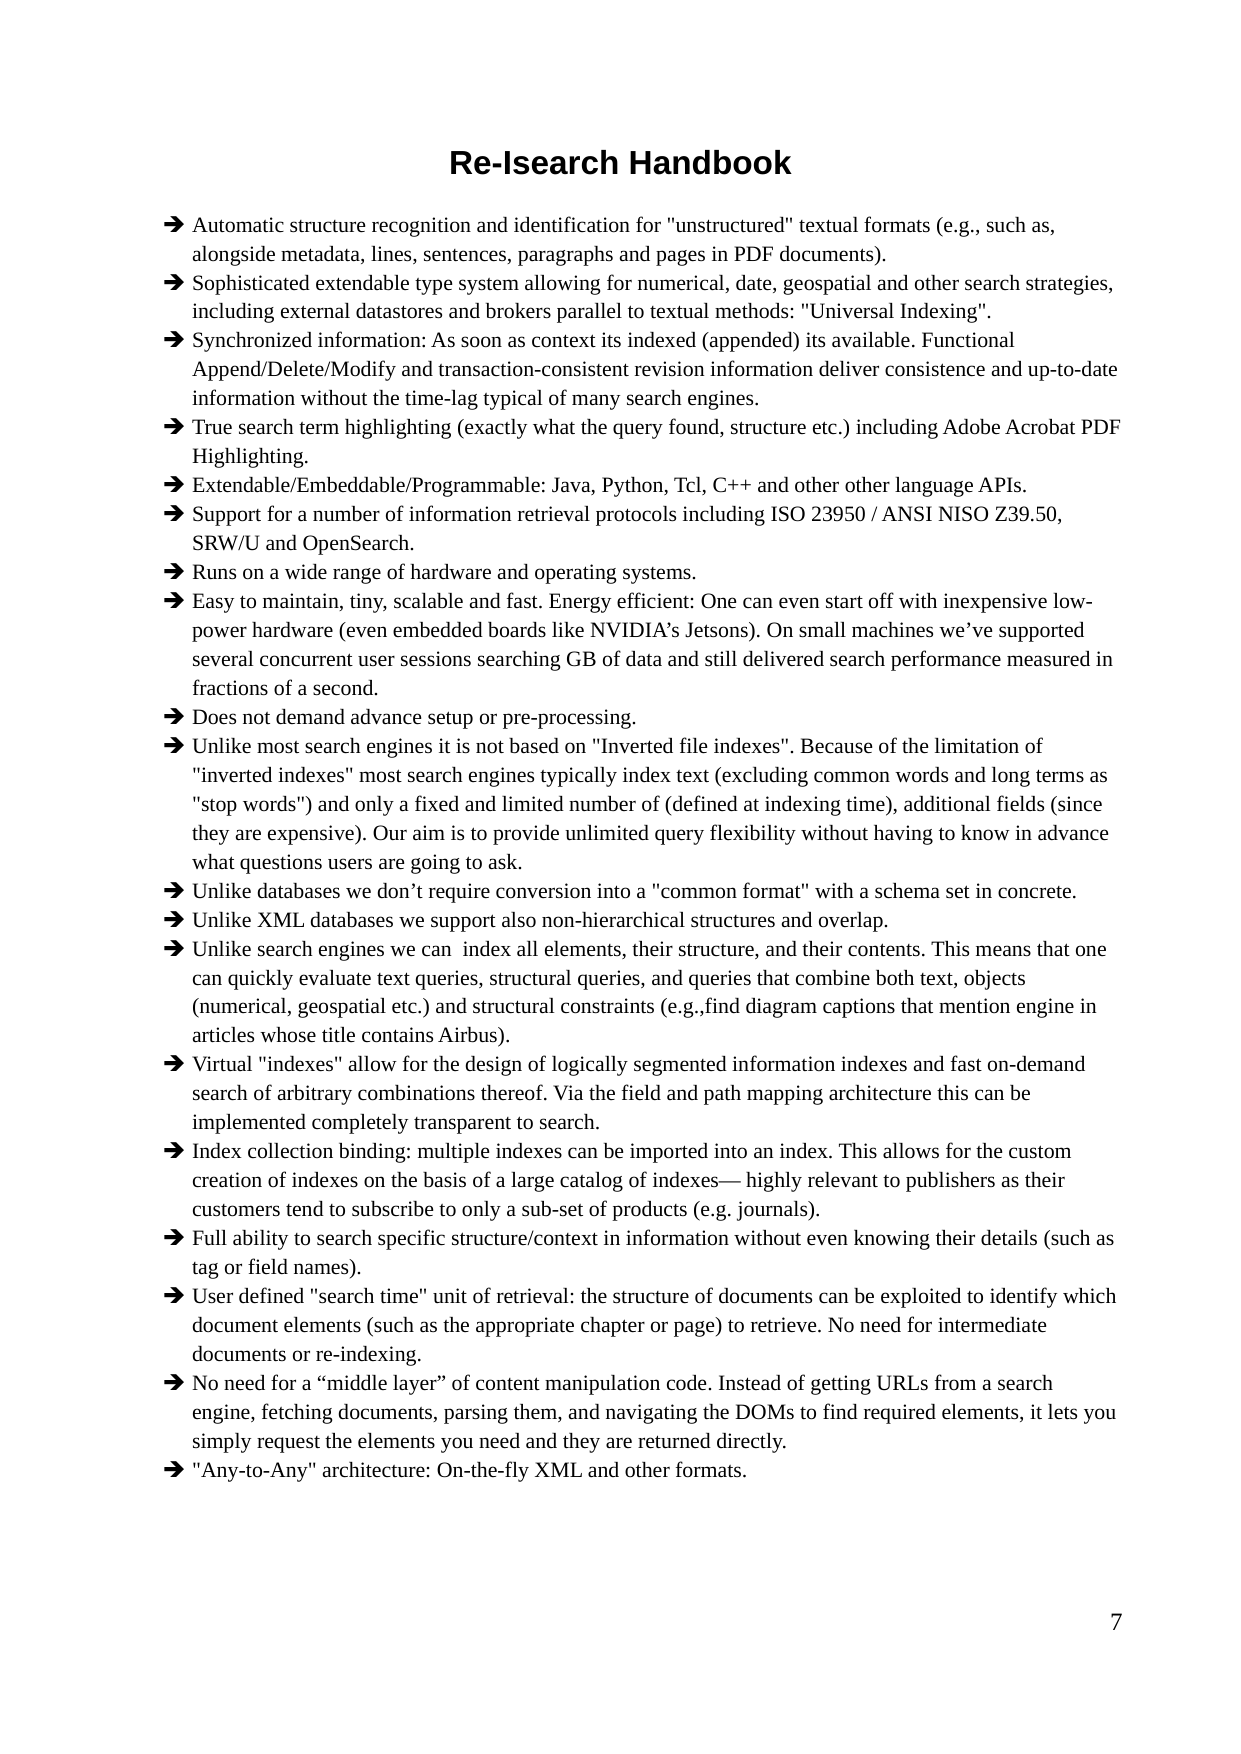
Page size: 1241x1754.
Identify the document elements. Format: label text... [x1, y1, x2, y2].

list Unlike search engines we can index all elements, their structure, and their contents. This means that one can quickly evaluate text queries, structural queries, and queries that combine both text, objects (numerical, geospatial etc.) and structural constraints (e.g.,find diagram captions that mention engine in articles whose title contains Airbus). [162, 936, 1122, 1048]
list Sophisticated extendable type system allowing for numerical, date, geospatial and other search strategies, including external datastores and brokers parallel to textual methods: "Universal Indexing". [162, 269, 1122, 324]
list Extendable/Embeddable/Programmable: Java, Python, Tcl, C++ and other other language APIs. [162, 472, 1122, 497]
list Support for a number of information retrieval protocols including ISO 23950 / ANSI NISO Z39.50, SRW/U and OpenSearch. [162, 501, 1122, 555]
list Does not demand advance setup or pre-processing. [162, 704, 1122, 729]
list Unlike XML databases we support also non-hierarchical structures and overlap. [162, 907, 1122, 932]
list Unlike most search engines it is not based on "Inverted file indexes". Because of the limitation of "inverted indexes" most search engines typically index text (excluding common words and long terms as "stop words") and only a fixed and limited number of (defined at indexing time), additional fields (since they are expensive). Our aim is to provide unlimited query flexibility without having to know in advance what questions users are going to ask. [162, 733, 1122, 874]
list User defined "search time" unit of retrieval: the structure of documents can be exploited to identify which document elements (such as the appropriate chapter or page) to retrieve. No need for intermediate documents or re-indexing. [162, 1283, 1122, 1366]
list Automatic structure recognition and identification for "unstructured" textual formats (e.g., such as, alongside metadata, lines, sentences, paragraphs and pages in PDF documents). [162, 212, 1122, 266]
list Easy to maintain, tiny, scalable and fast. Energy efficient: One can even start off with inexpensive low-power hardware (even embedded boards like NVIDIA’s Jetsons). On small machines we’ve supported several concurrent user sessions searching GB of data and still delivered search performance measured in fractions of a second. [162, 588, 1122, 700]
list True search term highlighting (exactly what the query found, structure etc.) including Adobe Acrobat PDF Highlighting. [162, 414, 1122, 468]
list Index collection binding: multiple indexes can be imported into an index. This allows for the custom creation of indexes on the basis of a large catalog of indexes— highly relevant to publishers as their customers tend to subscribe to only a sub-set of products (e.g. journals). [162, 1138, 1122, 1221]
list Unlike databases we don’t require conversion into a "common format" with a schema set in concrete. [162, 878, 1122, 903]
list Synchronized information: As soon as context its indexed (appended) its available. Functional Append/Delete/Modify and transaction-consistent revision information deliver consistence and up-to-date information without the time-lag typical of many search engines. [162, 327, 1122, 411]
list Full ability to search specific structure/context in information without even knowing their details (such as tag or field names). [162, 1225, 1122, 1279]
list "Any-to-Any" architecture: On-the-fly XML and other formats. [162, 1457, 1122, 1482]
list No need for a “middle layer” of content manipulation code. Instead of getting URLs from a search engine, fetching documents, parsing them, and navigating the DOMs to find required elements, it lets you simply request the elements you need and they are returned directly. [162, 1370, 1122, 1453]
list Runs on a wide range of hardware and operating systems. [162, 559, 1122, 584]
list Virtual "indexes" allow for the design of logically segmented information indexes and fast on-demand search of arbitrary combinations thereof. Via the field and path mapping architecture this can be implemented completely transparent to search. [162, 1051, 1122, 1134]
